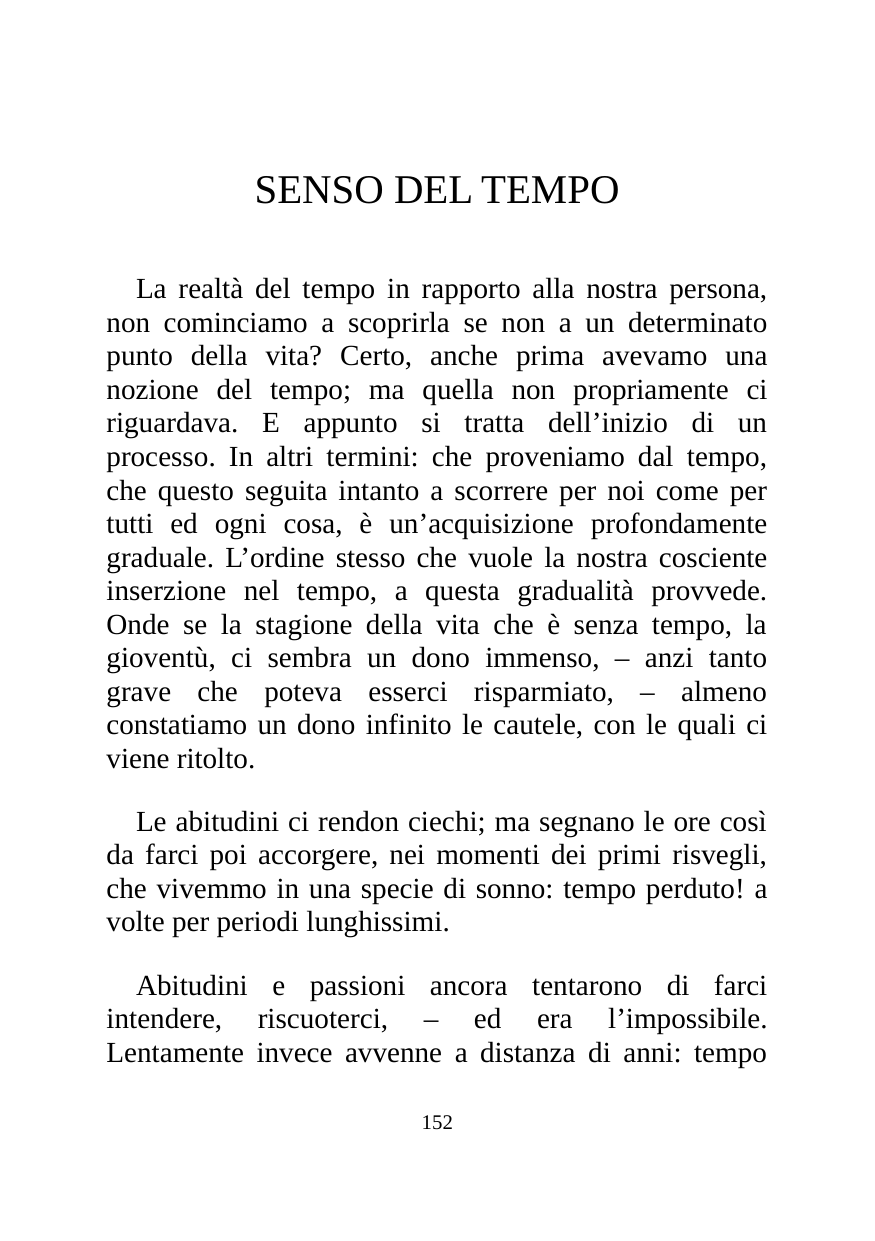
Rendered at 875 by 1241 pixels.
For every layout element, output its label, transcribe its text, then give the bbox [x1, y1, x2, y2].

text Le abitudini ci rendon ciechi; ma segnano le ore così da farci poi accorgere, nei momenti dei primi risvegli, che vivemmo in una specie di sonno: tempo perduto! a volte per periodi lunghissimi. [106, 804, 768, 938]
text La realtà del tempo in rapporto alla nostra persona, non cominciamo a scoprirla se non a un determinato punto della vita? Certo, anche prima avevamo una nozione del tempo; ma quella non propriamente ci riguardava. E appunto si tratta dell’inizio di un processo. In altri termini: che proveniamo dal tempo, che questo seguita intanto a scorrere per noi come per tutti ed ogni cosa, è un’acquisizione profondamente graduale. L’ordine stesso che vuole la nostra cosciente inserzione nel tempo, a questa gradualità provvede. Onde se la stagione della vita che è senza tempo, la gioventù, ci sembra un dono immenso, – anzi tanto grave che poteva esserci risparmiato, – almeno constatiamo un dono infinito le cautele, con le quali ci viene ritolto. [106, 271, 768, 774]
subtitle SENSO DEL TEMPO [106, 165, 768, 212]
text Abitudini e passioni ancora tentarono di farci intendere, riscuoterci, – ed era l’impossibile. Lentamente invece avvenne a distanza di anni: tempo [106, 968, 768, 1068]
